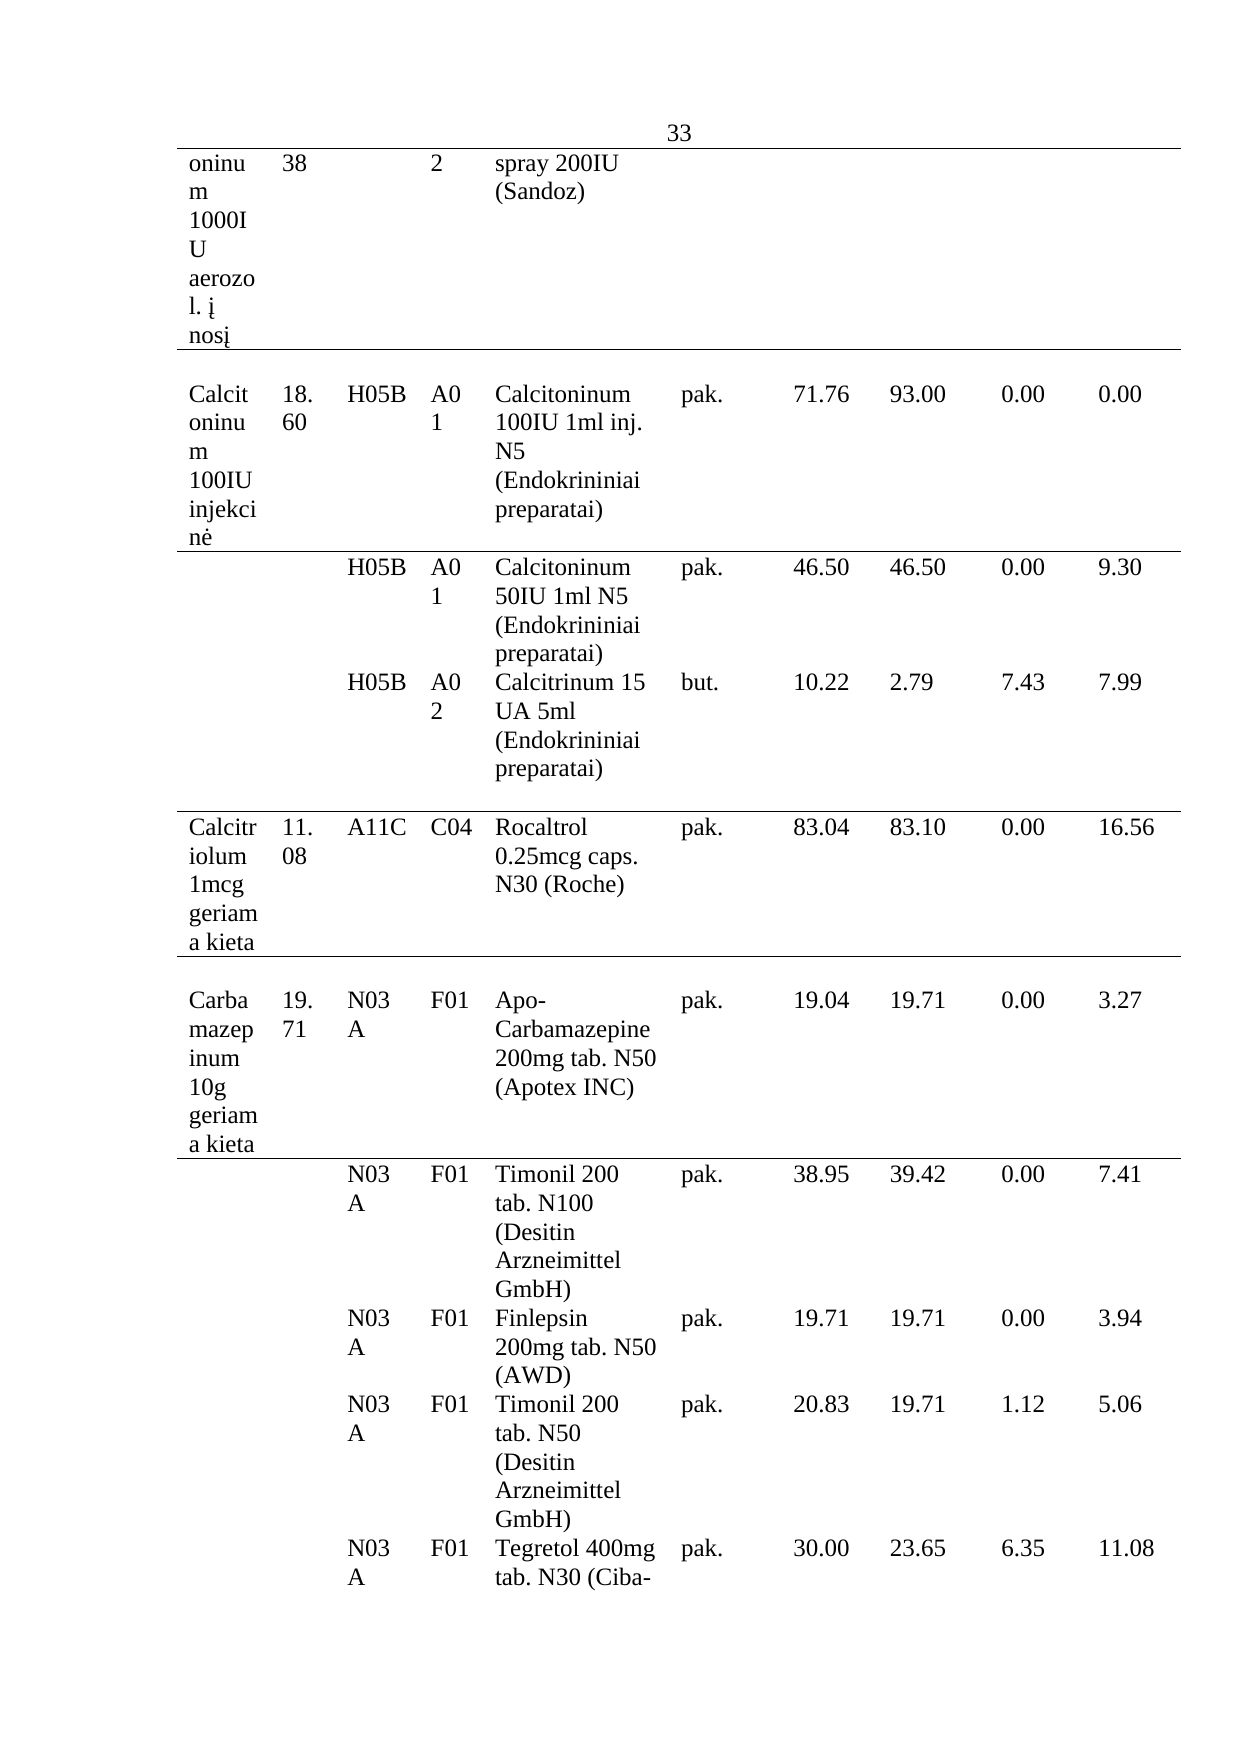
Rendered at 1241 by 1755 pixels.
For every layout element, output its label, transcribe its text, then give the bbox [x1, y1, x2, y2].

table_cell [782, 782, 878, 811]
table_cell [271, 1303, 336, 1389]
table_cell 11.08 [1087, 1533, 1181, 1590]
table_cell [177, 782, 271, 811]
table_cell [177, 1533, 271, 1590]
table_cell [419, 957, 483, 986]
table_cell 10.22 [782, 667, 878, 782]
table_cell [878, 350, 990, 379]
table_cell 2 [419, 149, 483, 349]
table_cell 0.00 [990, 379, 1087, 551]
table_cell 19.04 [782, 986, 878, 1158]
table_cell [177, 1389, 271, 1533]
table_cell 0.00 [990, 986, 1087, 1158]
table_cell A01 [419, 379, 483, 551]
table_cell but. [670, 667, 782, 782]
table_cell [782, 957, 878, 986]
table_cell 93.00 [878, 379, 990, 551]
table_cell [878, 957, 990, 986]
table_cell A11C [336, 812, 419, 956]
table_cell [670, 149, 782, 349]
table_cell [271, 1389, 336, 1533]
table_cell 7.43 [990, 667, 1087, 782]
table_cell 39.42 [878, 1159, 990, 1303]
table_cell pak. [670, 1389, 782, 1533]
table_cell pak. [670, 1533, 782, 1590]
table_cell H05B [336, 667, 419, 782]
table_cell 19.71 [782, 1303, 878, 1389]
table_cell Carbamazepinum 10g geriama kieta [177, 986, 271, 1158]
table_cell 9.30 [1087, 552, 1181, 667]
table_cell [419, 782, 483, 811]
table_cell [1087, 350, 1181, 379]
table_cell 2.79 [878, 667, 990, 782]
table_cell [271, 350, 336, 379]
table_cell [990, 350, 1087, 379]
table_cell 46.50 [878, 552, 990, 667]
table_cell H05B [336, 552, 419, 667]
table_cell [336, 350, 419, 379]
table_cell pak. [670, 1303, 782, 1389]
table_cell [271, 667, 336, 782]
table_cell Calcitriolum 1mcg geriama kieta [177, 812, 271, 956]
table_cell [990, 957, 1087, 986]
table_cell [1087, 782, 1181, 811]
table_cell Calcitoninum 50IU 1ml N5 (Endokrininiai preparatai) [484, 552, 669, 667]
table_cell pak. [670, 379, 782, 551]
table_cell 3.27 [1087, 986, 1181, 1158]
table_cell Calcitoninum 100IU injekcinė [177, 379, 271, 551]
table_cell 5.06 [1087, 1389, 1181, 1533]
table_cell F01 [419, 1303, 483, 1389]
table_cell [782, 149, 878, 349]
table_cell Tegretol 400mg tab. N30 (Ciba- [484, 1533, 669, 1590]
table_cell 19.71 [878, 1389, 990, 1533]
table_cell [670, 782, 782, 811]
table_cell 3.94 [1087, 1303, 1181, 1389]
table_cell 0.00 [990, 552, 1087, 667]
table_cell Timonil 200 tab. N100 (Desitin Arzneimittel GmbH) [484, 1159, 669, 1303]
table_cell 0.00 [1087, 379, 1181, 551]
table_cell [484, 957, 669, 986]
table_cell 16.56 [1087, 812, 1181, 956]
table_cell 71.76 [782, 379, 878, 551]
table_cell pak. [670, 552, 782, 667]
table_cell [878, 782, 990, 811]
table_cell [336, 782, 419, 811]
table_cell 20.83 [782, 1389, 878, 1533]
table_cell H05B [336, 379, 419, 551]
table_cell F01 [419, 1159, 483, 1303]
table_cell 38.95 [782, 1159, 878, 1303]
table_cell 1.12 [990, 1389, 1087, 1533]
table_cell 18.60 [271, 379, 336, 551]
table_cell [271, 1159, 336, 1303]
table_cell [271, 1533, 336, 1590]
table_cell [271, 552, 336, 667]
table_cell [177, 1159, 271, 1303]
table_cell 19.71 [878, 1303, 990, 1389]
table_cell 83.04 [782, 812, 878, 956]
table_cell N03A [336, 1389, 419, 1533]
table_cell [271, 957, 336, 986]
table_cell F01 [419, 1533, 483, 1590]
table_cell Calcitrinum 15 UA 5ml (Endokrininiai preparatai) [484, 667, 669, 782]
table_cell [1087, 149, 1181, 349]
table_cell [336, 957, 419, 986]
table_cell 0.00 [990, 1303, 1087, 1389]
table_cell 11.08 [271, 812, 336, 956]
table_cell Finlepsin 200mg tab. N50 (AWD) [484, 1303, 669, 1389]
table_cell [484, 782, 669, 811]
table_cell [177, 1303, 271, 1389]
table_cell [177, 350, 271, 379]
table_cell A02 [419, 667, 483, 782]
table_cell 7.99 [1087, 667, 1181, 782]
table_cell 30.00 [782, 1533, 878, 1590]
table_cell [990, 149, 1087, 349]
table_cell [878, 149, 990, 349]
table_cell F01 [419, 1389, 483, 1533]
table_cell Calcitoninum 100IU 1ml inj. N5 (Endokrininiai preparatai) [484, 379, 669, 551]
table_cell 0.00 [990, 1159, 1087, 1303]
table_cell 83.10 [878, 812, 990, 956]
table_cell spray 200IU (Sandoz) [484, 149, 669, 349]
table_cell 19.71 [878, 986, 990, 1158]
table_cell [419, 350, 483, 379]
table_cell [990, 782, 1087, 811]
table_cell 38 [271, 149, 336, 349]
table_cell [670, 350, 782, 379]
table_cell Timonil 200 tab. N50 (Desitin Arzneimittel GmbH) [484, 1389, 669, 1533]
table_cell pak. [670, 812, 782, 956]
table_cell N03A [336, 1303, 419, 1389]
table_cell pak. [670, 1159, 782, 1303]
table_cell N03A [336, 986, 419, 1158]
table_cell Apo-Carbamazepine 200mg tab. N50 (Apotex INC) [484, 986, 669, 1158]
table_cell [1087, 957, 1181, 986]
table_cell [177, 667, 271, 782]
table_cell C04 [419, 812, 483, 956]
table_cell pak. [670, 986, 782, 1158]
table_cell 23.65 [878, 1533, 990, 1590]
table_cell 6.35 [990, 1533, 1087, 1590]
table_cell [336, 149, 419, 349]
table_cell 7.41 [1087, 1159, 1181, 1303]
table_cell 46.50 [782, 552, 878, 667]
table_cell Rocaltrol 0.25mcg caps. N30 (Roche) [484, 812, 669, 956]
table_cell A01 [419, 552, 483, 667]
table_cell [177, 552, 271, 667]
table_cell 0.00 [990, 812, 1087, 956]
table_cell N03A [336, 1533, 419, 1590]
table_cell N03A [336, 1159, 419, 1303]
table_cell oninum 1000IU aerozol. į nosį [177, 149, 271, 349]
table_cell 19.71 [271, 986, 336, 1158]
table_cell [484, 350, 669, 379]
table_cell [782, 350, 878, 379]
table_cell [271, 782, 336, 811]
table_cell [177, 957, 271, 986]
table_cell [670, 957, 782, 986]
table_cell F01 [419, 986, 483, 1158]
